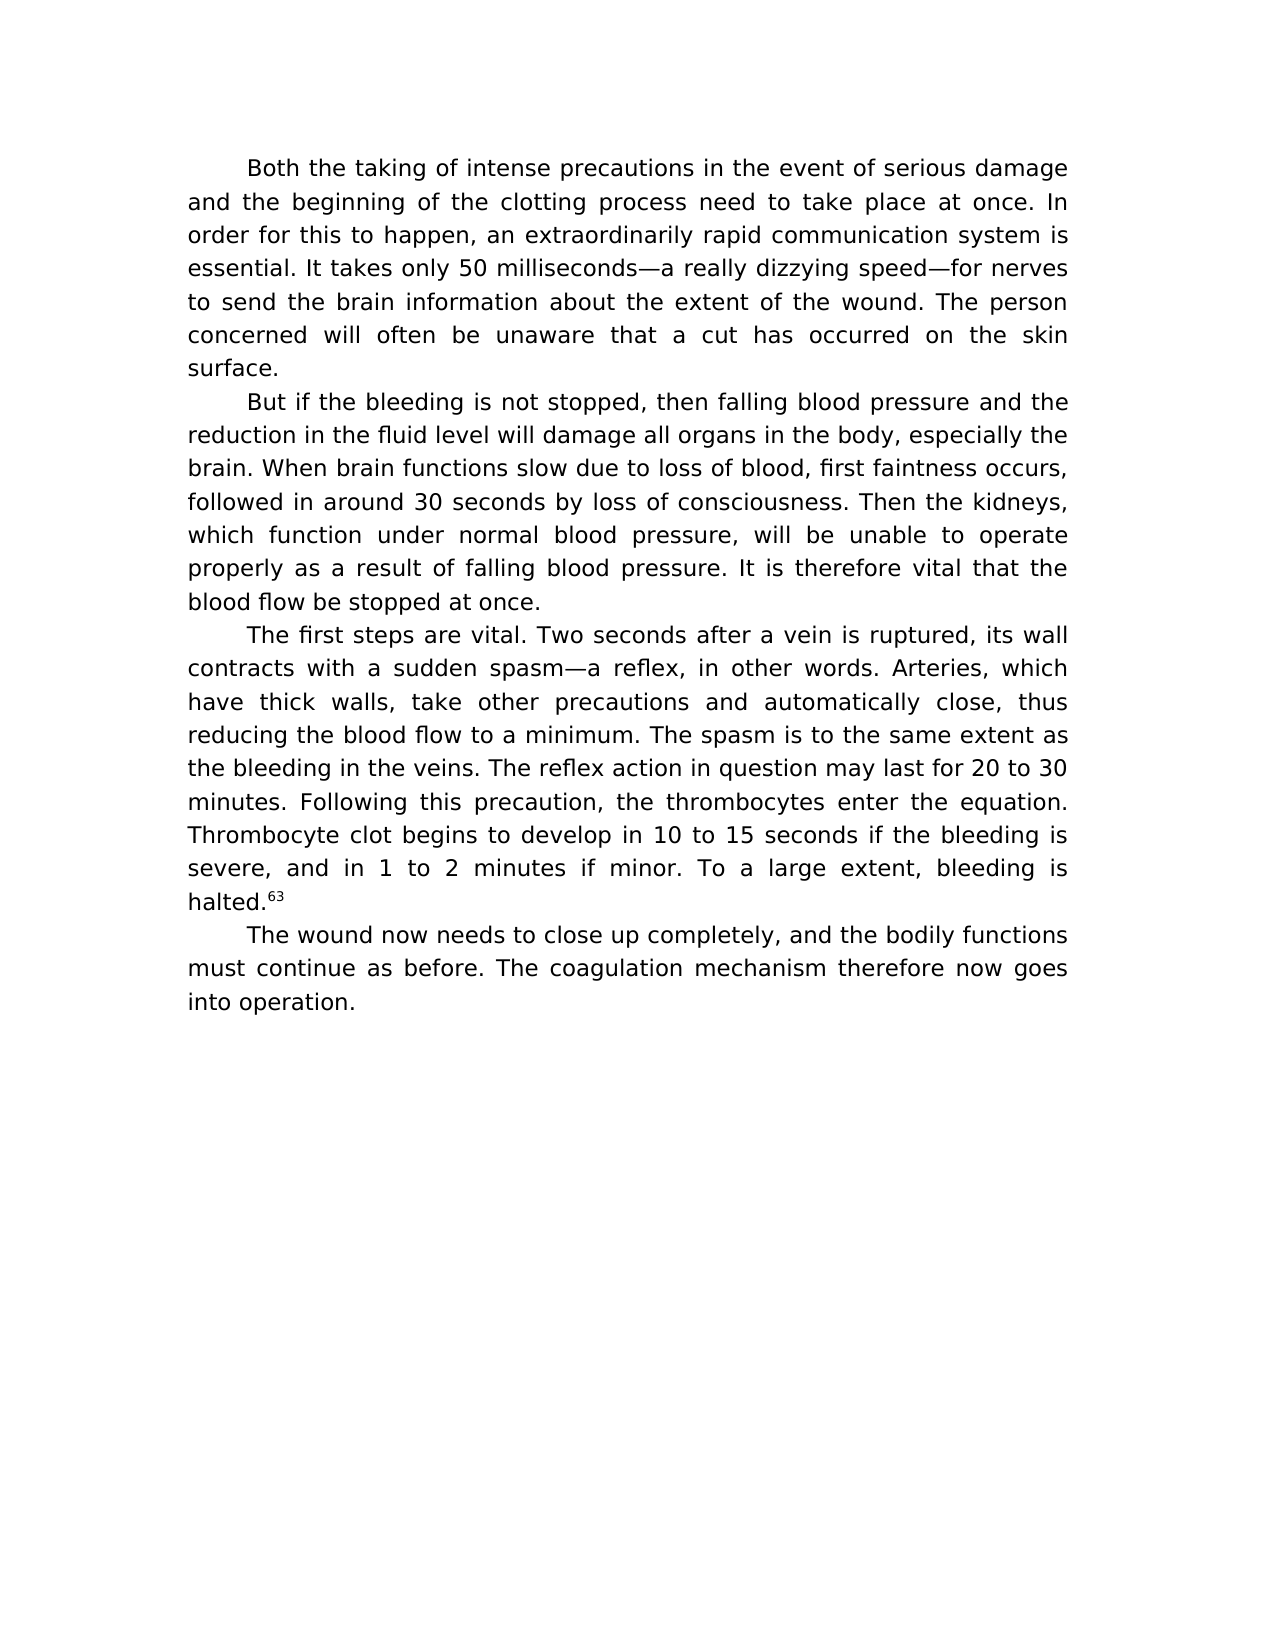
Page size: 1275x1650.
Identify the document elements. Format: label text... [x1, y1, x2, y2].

text The wound now needs to close up completely, and the bodily functions must continue as before. The coagulation mechanism therefore now goes into operation. [187, 917, 1070, 1017]
text But if the bleeding is not stopped, then falling blood pressure and the reduction in the fluid level will damage all organs in the body, especially the brain. When brain functions slow due to loss of blood, first faintness occurs, followed in around 30 seconds by loss of consciousness. Then the kidneys, which function under normal blood pressure, will be unable to operate properly as a result of falling blood pressure. It is therefore vital that the blood flow be stopped at once. [187, 383, 1070, 617]
text Both the taking of intense precautions in the event of serious damage and the beginning of the clotting process need to take place at once. In order for this to happen, an extraordinarily rapid communication system is essential. It takes only 50 milliseconds—a really dizzying speed—for nerves to send the brain information about the extent of the wound. The person concerned will often be unaware that a cut has occurred on the skin surface. [187, 150, 1070, 383]
text The first steps are vital. Two seconds after a vein is ruptured, its wall contracts with a sudden spasm—a reflex, in other words. Arteries, which have thick walls, take other precautions and automatically close, thus reducing the blood flow to a minimum. The spasm is to the same extent as the bleeding in the veins. The reflex action in question may last for 20 to 30 minutes. Following this precaution, the thrombocytes enter the equation. Thrombocyte clot begins to develop in 10 to 15 seconds if the bleeding is severe, and in 1 to 2 minutes if minor. To a large extent, bleeding is halted.63 [187, 617, 1070, 917]
